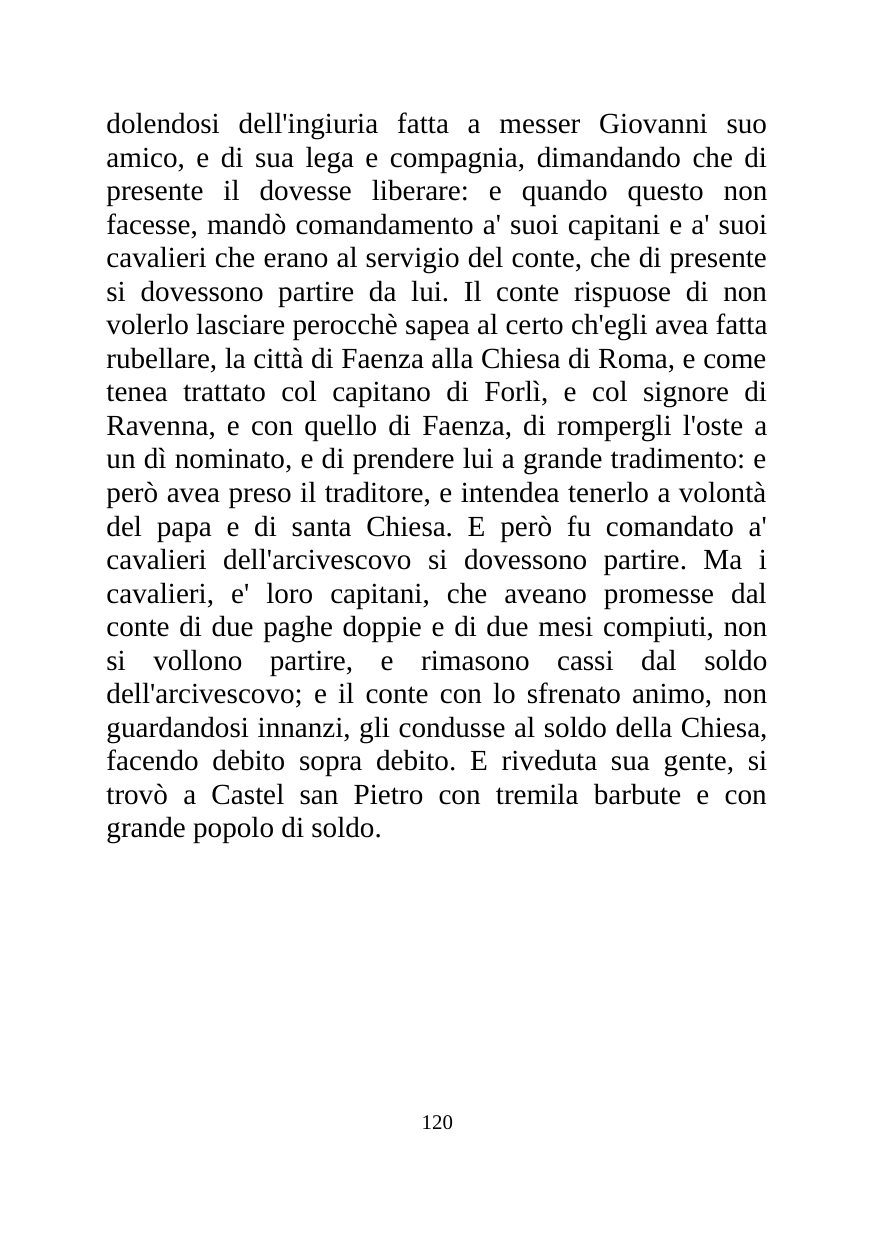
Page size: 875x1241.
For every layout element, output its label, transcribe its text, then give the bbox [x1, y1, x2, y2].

text dolendosi dell'ingiuria fatta a messer Giovanni suo amico, e di sua lega e compagnia, dimandando che di presente il dovesse liberare: e quando questo non facesse, mandò comandamento a' suoi capitani e a' suoi cavalieri che erano al servigio del conte, che di presente si dovessono partire da lui. Il conte rispuose di non volerlo lasciare perocchè sapea al certo ch'egli avea fatta rubellare, la città di Faenza alla Chiesa di Roma, e come tenea trattato col capitano di Forlì, e col signore di Ravenna, e con quello di Faenza, di rompergli l'oste a un dì nominato, e di prendere lui a grande tradimento: e però avea preso il traditore, e intendea tenerlo a volontà del papa e di santa Chiesa. E però fu comandato a' cavalieri dell'arcivescovo si dovessono partire. Ma i cavalieri, e' loro capitani, che aveano promesse dal conte di due paghe doppie e di due mesi compiuti, non si vollono partire, e rimasono cassi dal soldo dell'arcivescovo; e il conte con lo sfrenato animo, non guardandosi innanzi, gli condusse al soldo della Chiesa, facendo debito sopra debito. E riveduta sua gente, si trovò a Castel san Pietro con tremila barbute e con grande popolo di soldo. [106, 106, 768, 844]
